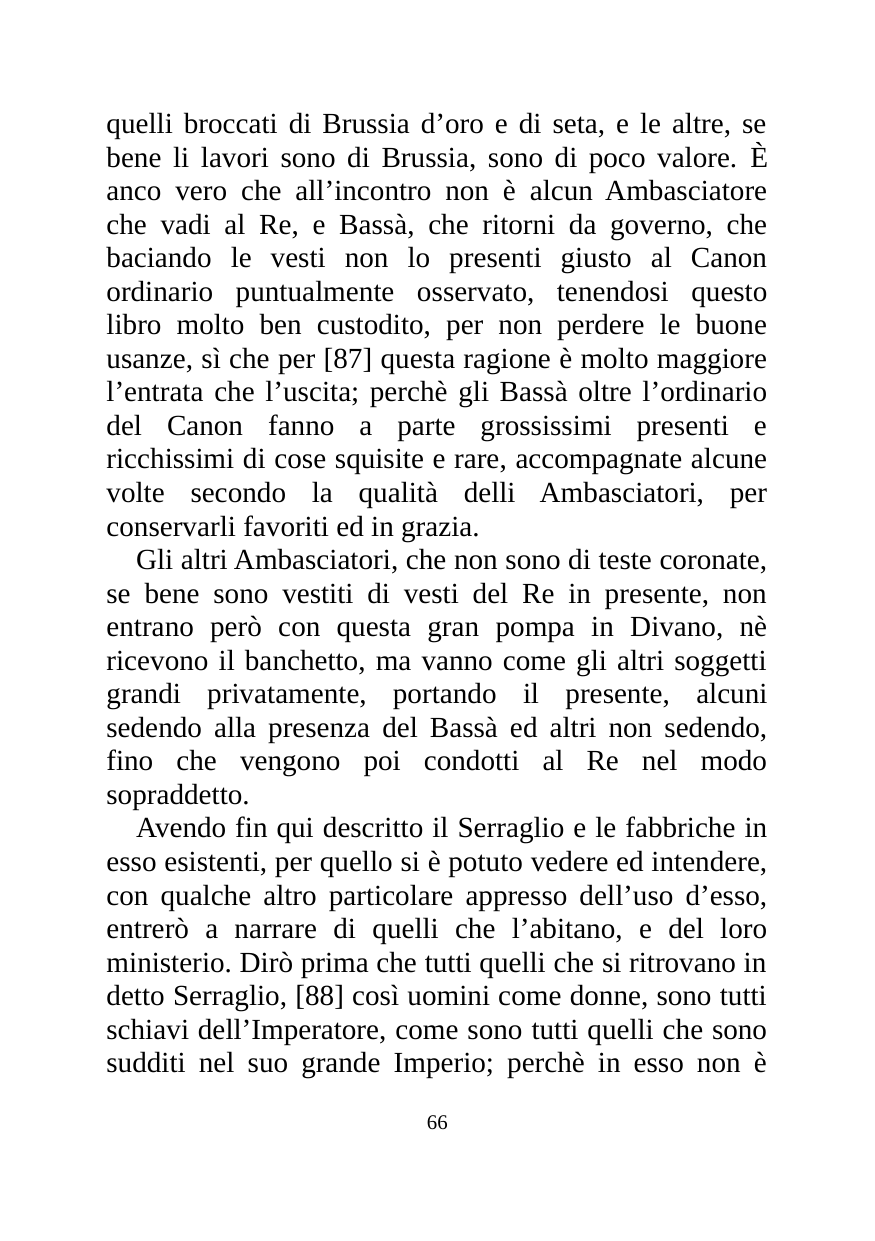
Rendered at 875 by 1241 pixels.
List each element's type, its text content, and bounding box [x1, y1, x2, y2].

text Gli altri Ambasciatori, che non sono di teste coronate, se bene sono vestiti di vesti del Re in presente, non entrano però con questa gran pompa in Divano, nè ricevono il banchetto, ma vanno come gli altri soggetti grandi privatamente, portando il presente, alcuni sedendo alla presenza del Bassà ed altri non sedendo, fino che vengono poi condotti al Re nel modo sopraddetto. [106, 542, 768, 811]
text Avendo fin qui descritto il Serraglio e le fabbriche in esso esistenti, per quello si è potuto vedere ed intendere, con qualche altro particolare appresso dell’uso d’esso, entrerò a narrare di quelli che l’abitano, e del loro ministerio. Dirò prima che tutti quelli che si ritrovano in detto Serraglio, [88] così uomini come donne, sono tutti schiavi dell’Imperatore, come sono tutti quelli che sono sudditi nel suo grande Imperio; perchè in esso non è [106, 811, 768, 1079]
text quelli broccati di Brussia d’oro e di seta, e le altre, se bene li lavori sono di Brussia, sono di poco valore. È anco vero che all’incontro non è alcun Ambasciatore che vadi al Re, e Bassà, che ritorni da governo, che baciando le vesti non lo presenti giusto al Canon ordinario puntualmente osservato, tenendosi questo libro molto ben custodito, per non perdere le buone usanze, sì che per [87] questa ragione è molto maggiore l’entrata che l’uscita; perchè gli Bassà oltre l’ordinario del Canon fanno a parte grossissimi presenti e ricchissimi di cose squisite e rare, accompagnate alcune volte secondo la qualità delli Ambasciatori, per conservarli favoriti ed in grazia. [106, 106, 768, 542]
